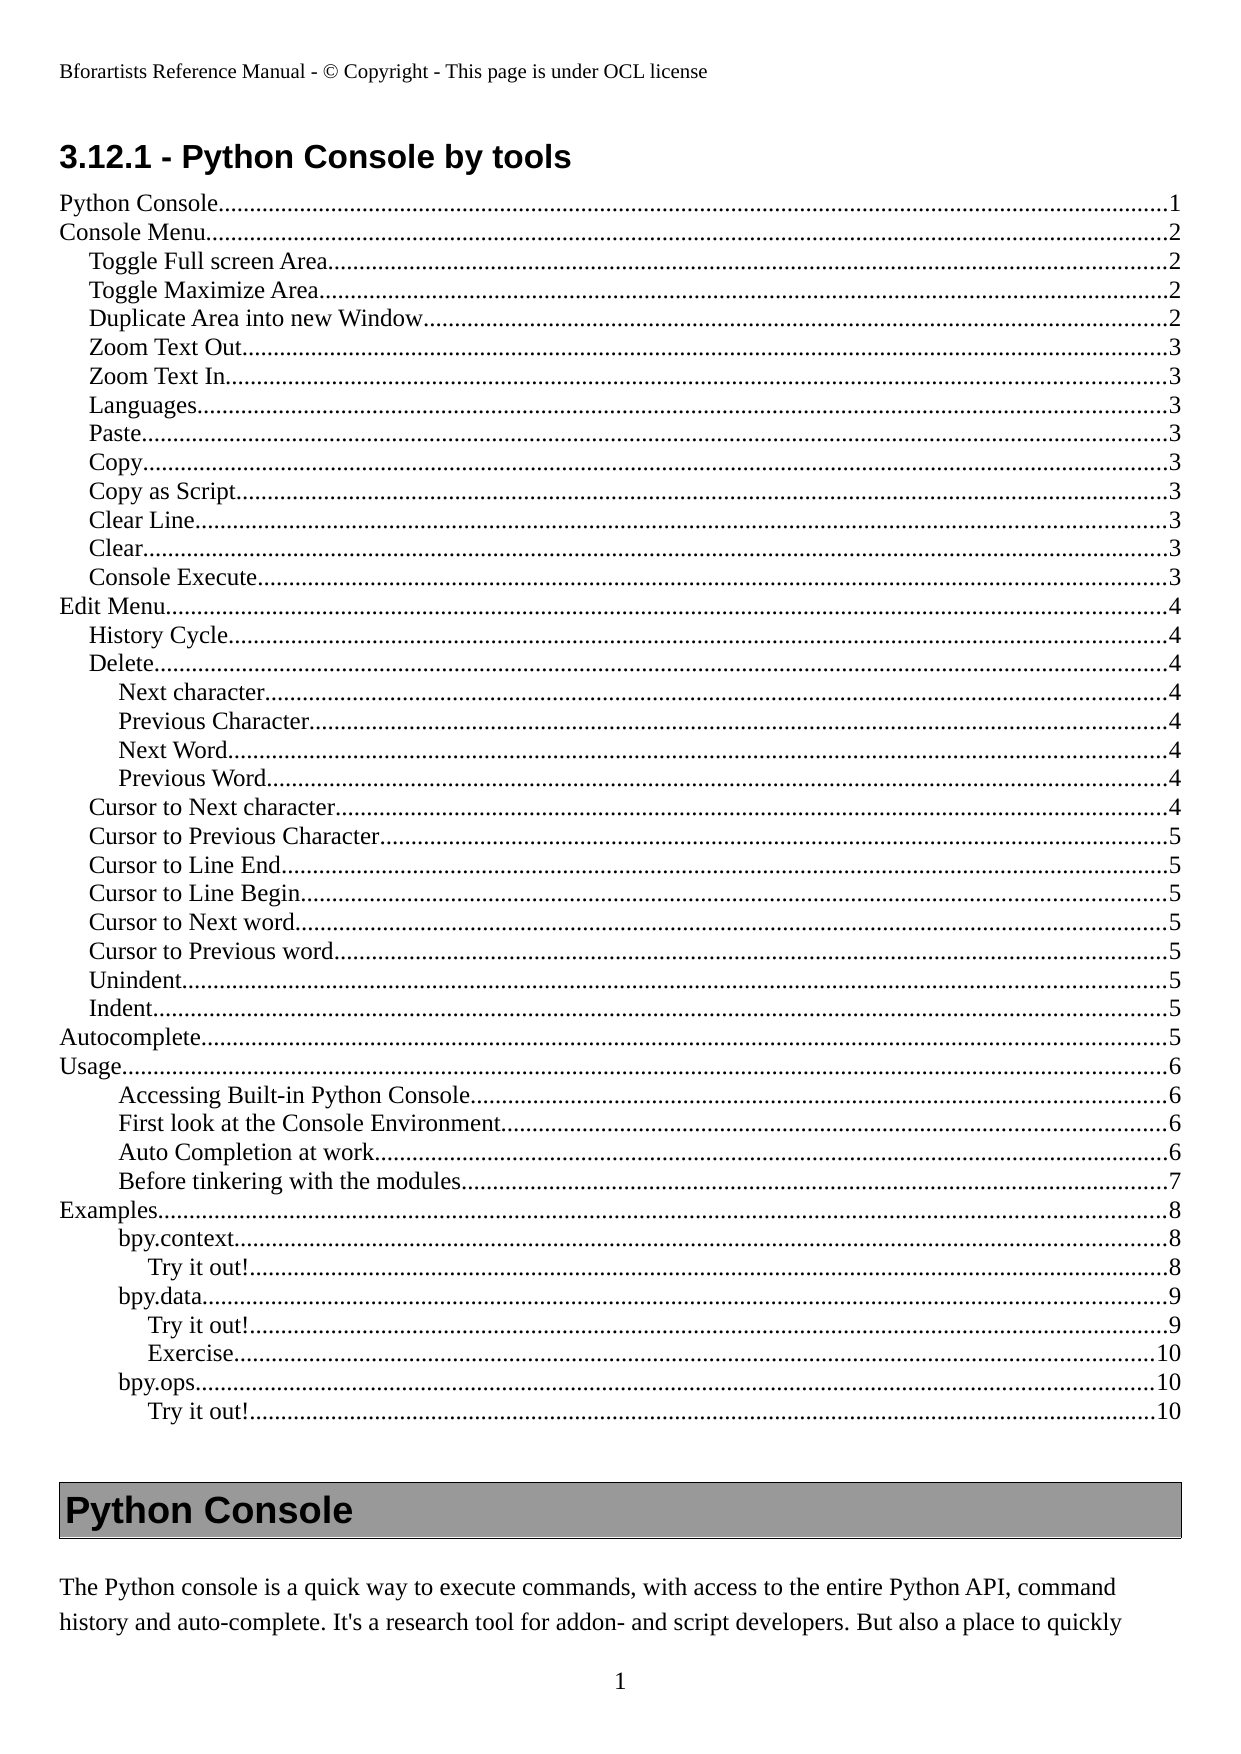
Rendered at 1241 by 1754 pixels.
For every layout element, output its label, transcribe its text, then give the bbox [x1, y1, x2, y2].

text Cursor to Previous Character 5 [88, 821, 1181, 850]
text Console Menu 2 [59, 217, 1181, 246]
text Before tinkering with the modules.. 7 [118, 1166, 1181, 1195]
text Duplicate Area into new Window 2 [88, 303, 1181, 332]
text Previous Character 4 [118, 706, 1181, 735]
text Cursor to Previous word 5 [88, 936, 1181, 965]
text Paste 3 [88, 418, 1181, 447]
text bpy.data 9 [118, 1281, 1181, 1310]
text Accessing Built-in Python Console 6 [118, 1080, 1181, 1108]
text Next Word 4 [118, 735, 1181, 763]
text Zoom Text In 3 [88, 361, 1181, 390]
text Exercise 10 [147, 1338, 1181, 1367]
table_header Python Console [60, 1483, 1181, 1537]
text Indent 5 [88, 993, 1181, 1022]
text First look at the Console Environment 6 [118, 1108, 1181, 1137]
text Try it out! 10 [147, 1396, 1181, 1425]
text Usage 6 [59, 1051, 1181, 1080]
text Try it out! 8 [147, 1252, 1181, 1281]
text Console Execute 3 [88, 562, 1181, 591]
text Python Console 1 [59, 188, 1181, 217]
text The Python console is a quick way to execute commands, with access to the entire Python API, command history and auto-complete. It's a research tool for addon- and script developers. But also a place to quickly [59, 1572, 1181, 1635]
text Edit Menu 4 [59, 591, 1181, 620]
text Copy 3 [88, 447, 1181, 476]
text Auto Completion at work 6 [118, 1137, 1181, 1166]
text Unindent 5 [88, 965, 1181, 993]
text Clear 3 [88, 533, 1181, 562]
text Examples 8 [59, 1195, 1181, 1223]
text bpy.context 8 [118, 1223, 1181, 1252]
text Next character 4 [118, 677, 1181, 706]
text Delete 4 [88, 648, 1181, 677]
subtitle 3.12.1 - Python Console by tools [59, 138, 1181, 176]
text Languages 3 [88, 390, 1181, 418]
text bpy.ops 10 [118, 1367, 1181, 1396]
text Autocomplete 5 [59, 1022, 1181, 1051]
text Toggle Full screen Area 2 [88, 246, 1181, 275]
text Cursor to Line End 5 [88, 850, 1181, 878]
text History Cycle 4 [88, 620, 1181, 648]
text Try it out! 9 [147, 1310, 1181, 1338]
text Cursor to Next word 5 [88, 907, 1181, 936]
text Toggle Maximize Area 2 [88, 275, 1181, 303]
text Zoom Text Out 3 [88, 332, 1181, 361]
text Cursor to Line Begin 5 [88, 878, 1181, 907]
text Clear Line 3 [88, 505, 1181, 533]
text Cursor to Next character 4 [88, 792, 1181, 821]
text Previous Word 4 [118, 763, 1181, 792]
text Copy as Script 3 [88, 476, 1181, 505]
